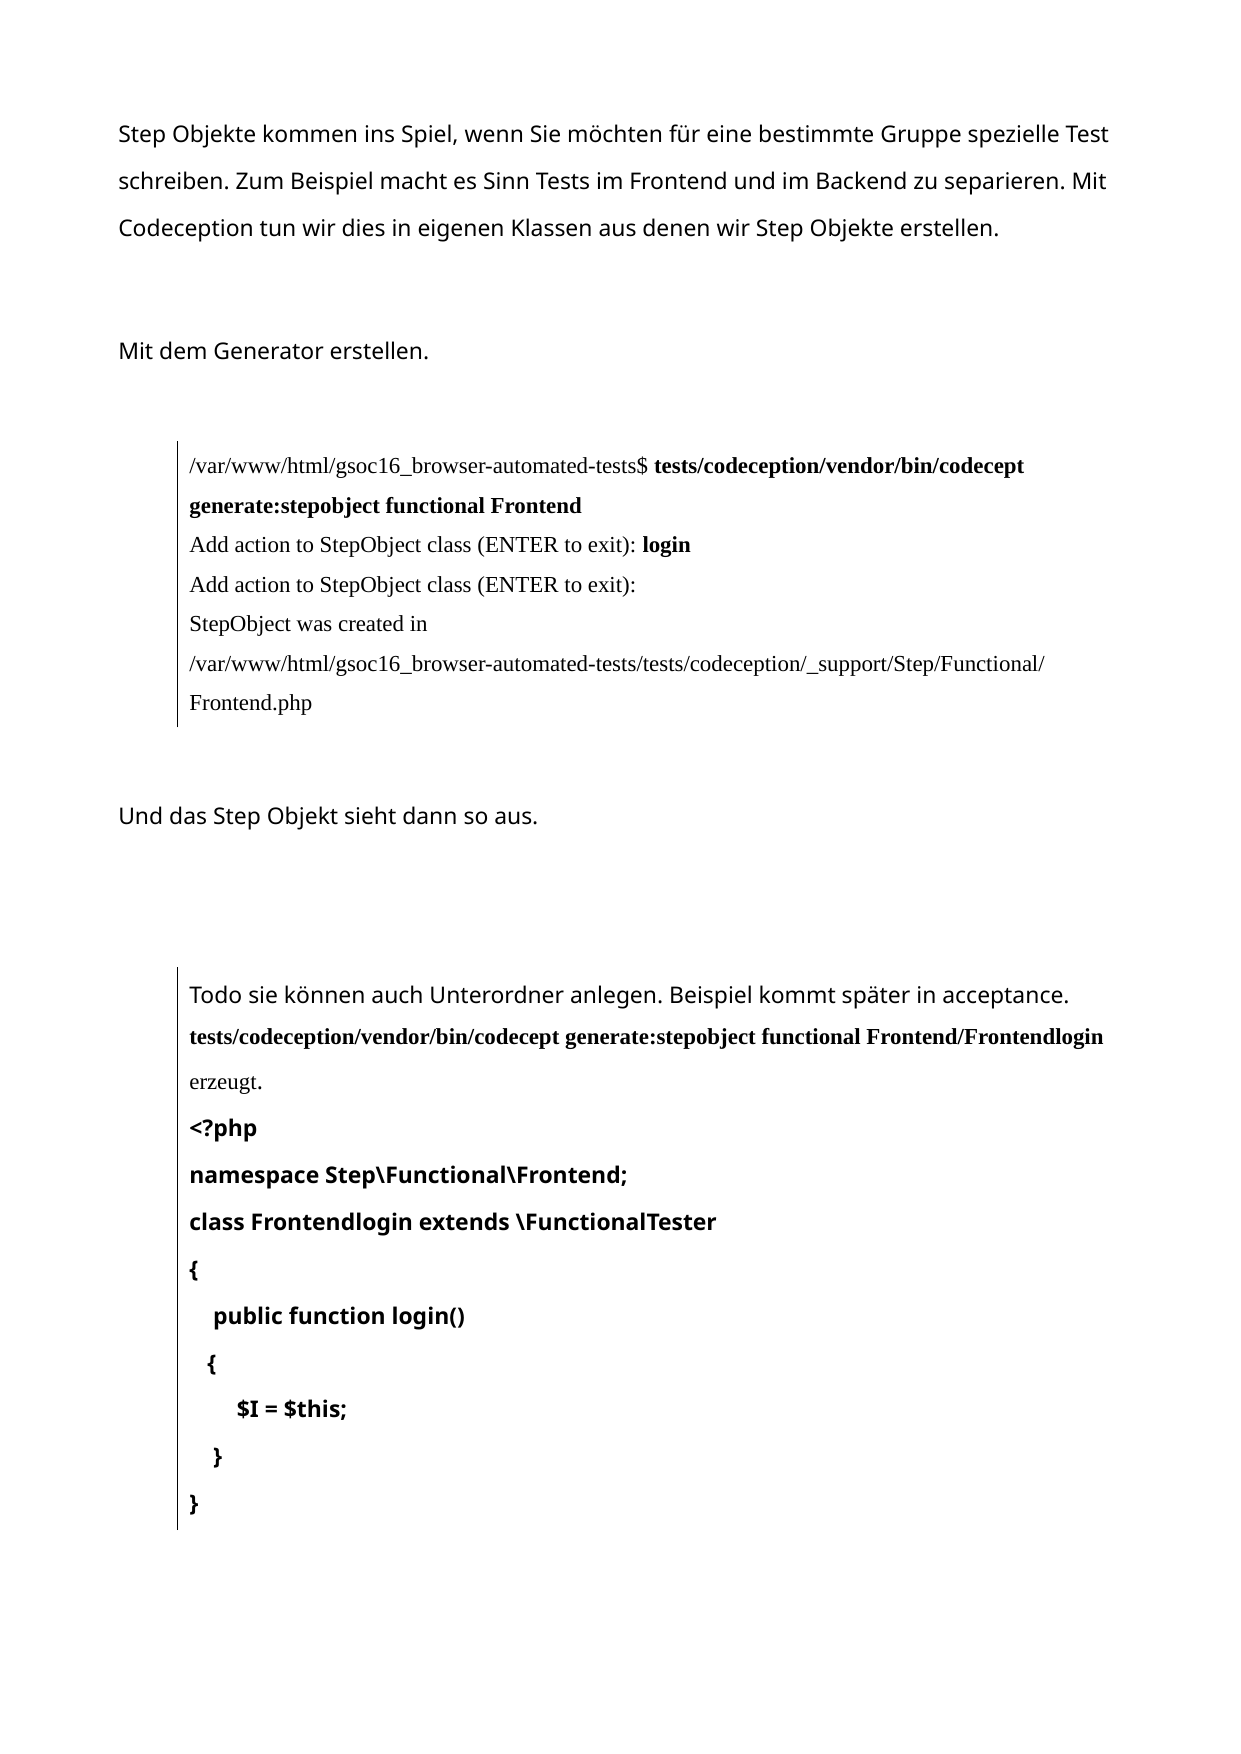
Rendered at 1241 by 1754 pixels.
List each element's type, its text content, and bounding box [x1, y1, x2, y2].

text Todo sie können auch Unterordner anlegen. Beispiel kommt später in acceptance. tests/codeception/vendor/bin/codecept generate:stepobject functional Frontend/Frontendlogin erzeugt. <?php namespace Step\Functional\Frontend; class Frontendlogin extends \FunctionalTester { public function login() { $I = $this; } } [178, 967, 1122, 1530]
text Und das Step Objekt sieht dann so aus. [118, 800, 1122, 831]
text Mit dem Generator erstellen. [118, 335, 1122, 366]
text /var/www/html/gsoc16_browser-automated-tests$ tests/codeception/vendor/bin/codecept generate:stepobject functional Frontend Add action to StepObject class (ENTER to exit): login Add action to StepObject class (ENTER to exit): StepObject was created in /var/www/html/gsoc16_browser-automated-tests/tests/codeception/_support/Step/Functional/Frontend.php [178, 441, 1122, 727]
text Step Objekte kommen ins Spiel, wenn Sie möchten für eine bestimmte Gruppe spezielle Test schreiben. Zum Beispiel macht es Sinn Tests im Frontend und im Backend zu separieren. Mit Codeception tun wir dies in eigenen Klassen aus denen wir Step Objekte erstellen. [118, 118, 1122, 243]
